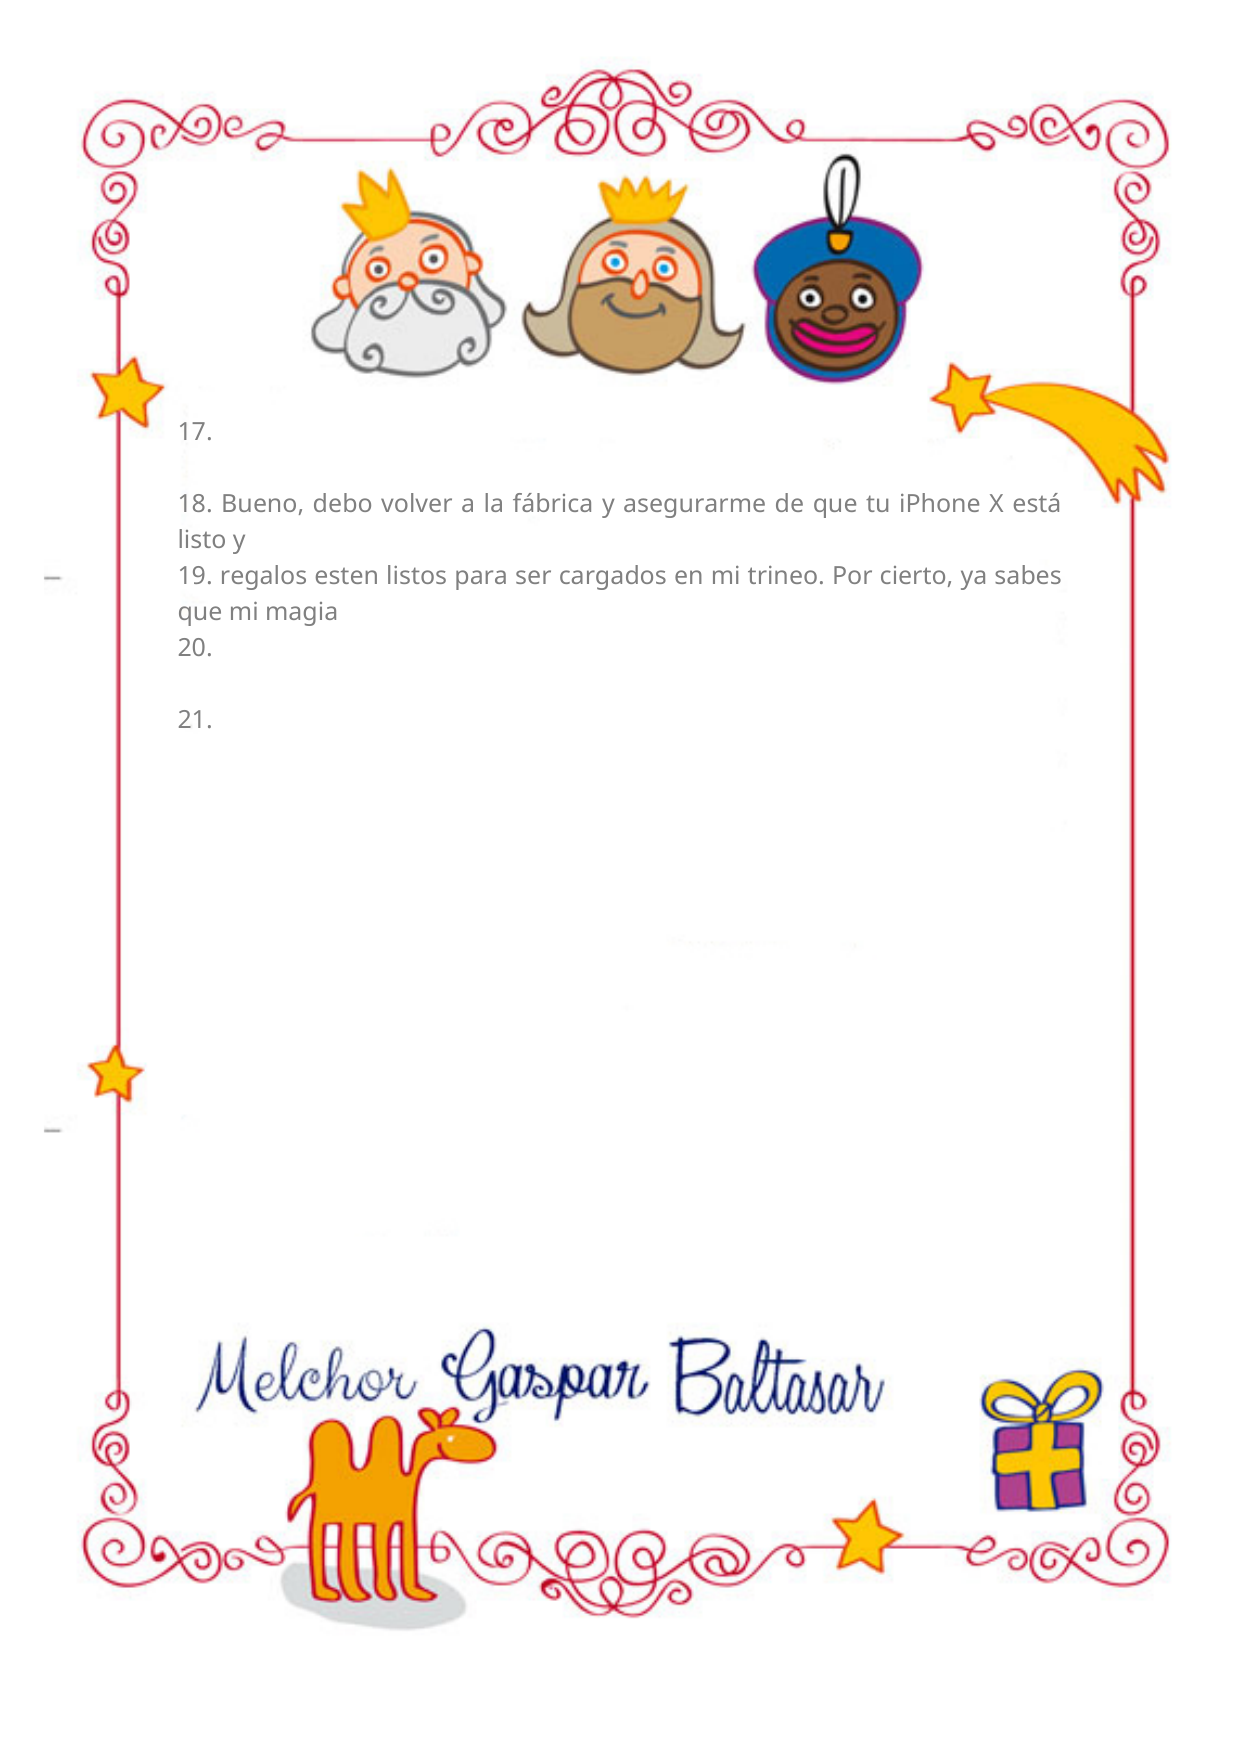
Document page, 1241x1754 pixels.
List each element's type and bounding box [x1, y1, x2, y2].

picture [43, 40, 1193, 1666]
